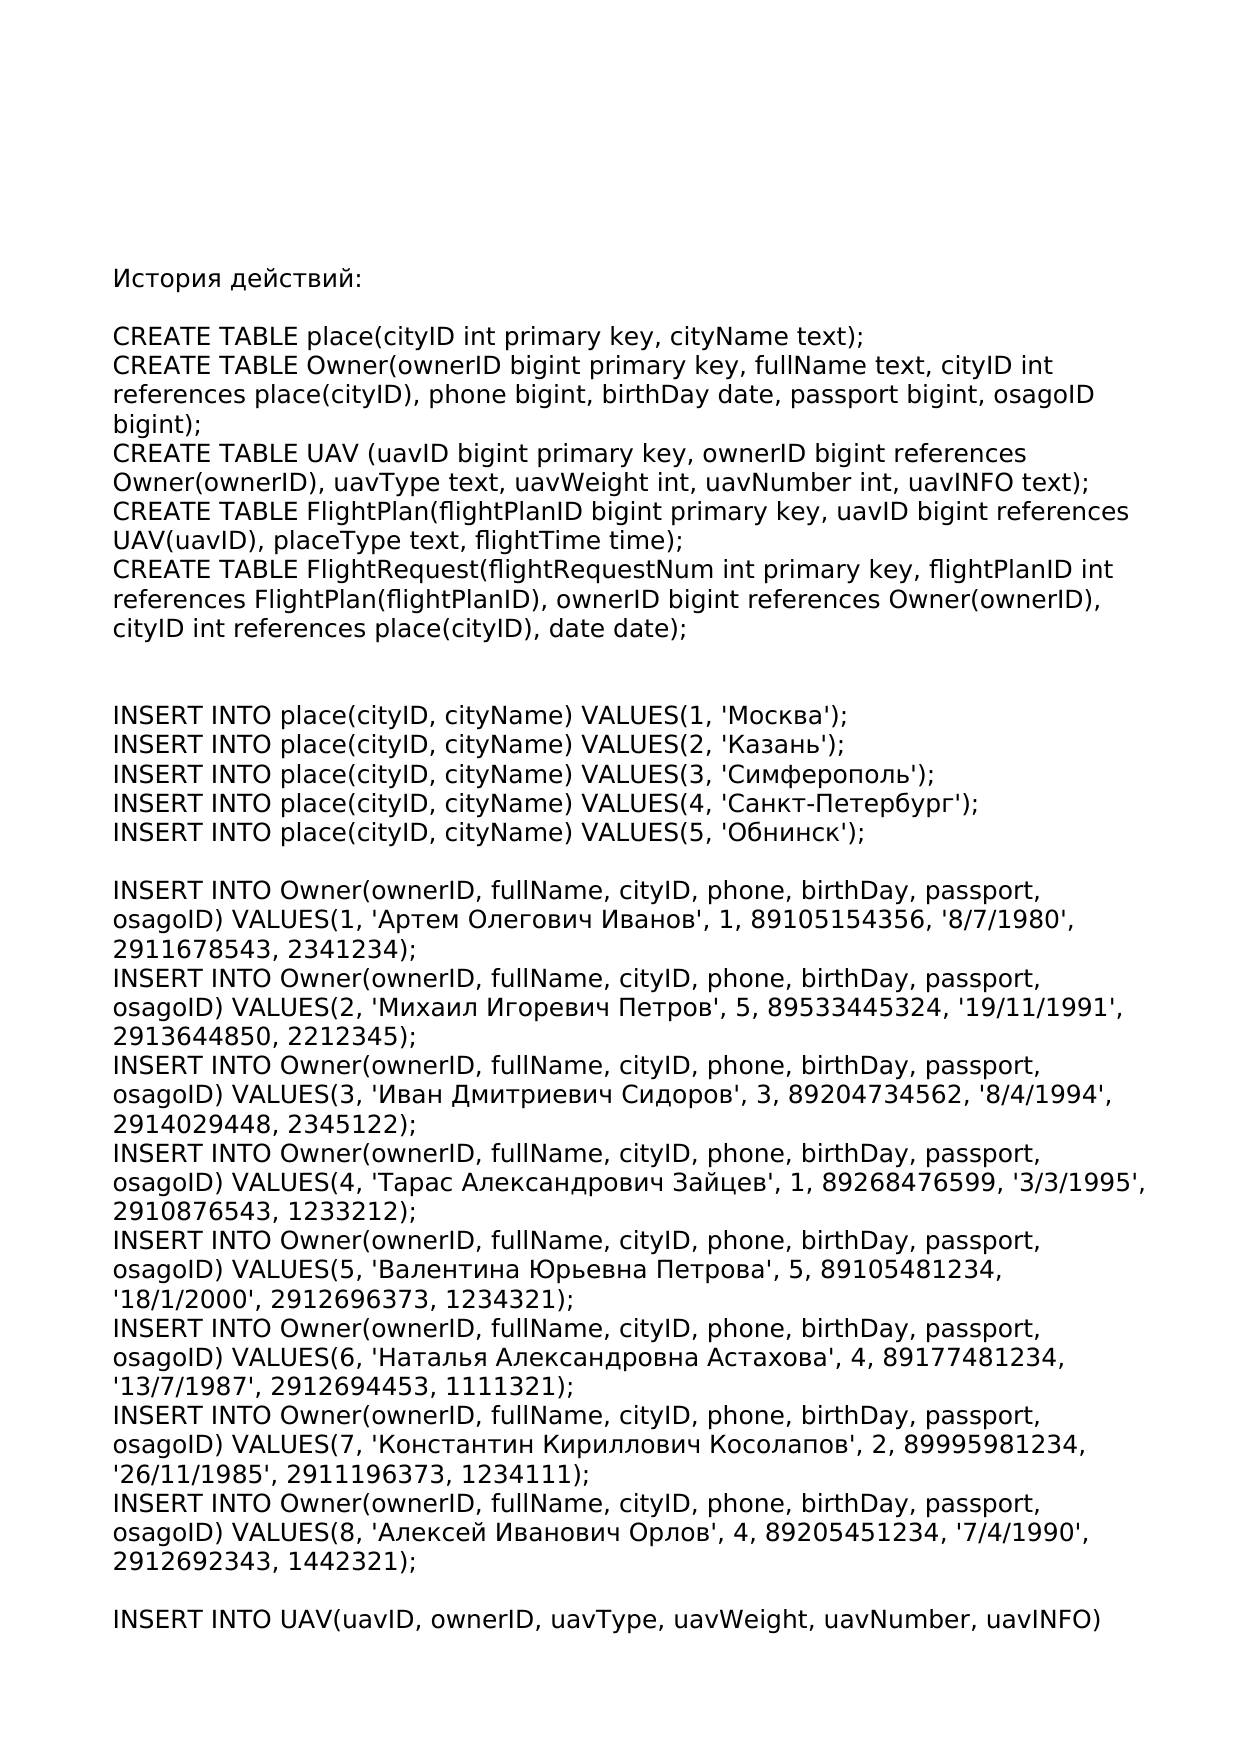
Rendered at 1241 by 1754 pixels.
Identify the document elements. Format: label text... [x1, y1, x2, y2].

text INSERT INTO Owner(ownerID, fullName, cityID, phone, birthDay, passport, osagoID) VALUES(6, 'Наталья Александровна Астахова', 4, 89177481234, '13/7/1987', 2912694453, 1111321); [112, 1314, 1152, 1401]
text CREATE TABLE UAV (uavID bigint primary key, ownerID bigint references Owner(ownerID), uavType text, uavWeight int, uavNumber int, uavINFO text); [112, 439, 1152, 497]
text INSERT INTO Owner(ownerID, fullName, cityID, phone, birthDay, passport, osagoID) VALUES(5, 'Валентина Юрьевна Петрова', 5, 89105481234, '18/1/2000', 2912696373, 1234321); [112, 1226, 1152, 1314]
text INSERT INTO place(cityID, cityName) VALUES(4, 'Санкт-Петербург'); [112, 789, 1152, 818]
text CREATE TABLE FlightRequest(flightRequestNum int primary key, flightPlanID int references FlightPlan(flightPlanID), ownerID bigint references Owner(ownerID), cityID int references place(cityID), date date); [112, 556, 1152, 643]
text INSERT INTO Owner(ownerID, fullName, cityID, phone, birthDay, passport, osagoID) VALUES(8, 'Алексей Иванович Орлов', 4, 89205451234, '7/4/1990', 2912692343, 1442321); [112, 1489, 1152, 1576]
text INSERT INTO Owner(ownerID, fullName, cityID, phone, birthDay, passport, osagoID) VALUES(1, 'Артем Олегович Иванов', 1, 89105154356, '8/7/1980', 2911678543, 2341234); [112, 876, 1152, 964]
text CREATE TABLE Owner(ownerID bigint primary key, fullName text, cityID int references place(cityID), phone bigint, birthDay date, passport bigint, osagoID bigint); [112, 351, 1152, 439]
text INSERT INTO Owner(ownerID, fullName, cityID, phone, birthDay, passport, osagoID) VALUES(3, 'Иван Дмитриевич Сидоров', 3, 89204734562, '8/4/1994', 2914029448, 2345122); [112, 1051, 1152, 1139]
text INSERT INTO place(cityID, cityName) VALUES(1, 'Москва'); [112, 701, 1152, 731]
text INSERT INTO Owner(ownerID, fullName, cityID, phone, birthDay, passport, osagoID) VALUES(7, 'Константин Кириллович Косолапов', 2, 89995981234, '26/11/1985', 2911196373, 1234111); [112, 1401, 1152, 1489]
text INSERT INTO Owner(ownerID, fullName, cityID, phone, birthDay, passport, osagoID) VALUES(2, 'Михаил Игоревич Петров', 5, 89533445324, '19/11/1991', 2913644850, 2212345); [112, 964, 1152, 1051]
text CREATE TABLE FlightPlan(flightPlanID bigint primary key, uavID bigint references UAV(uavID), placeType text, flightTime time); [112, 497, 1152, 556]
text INSERT INTO place(cityID, cityName) VALUES(3, 'Симферополь'); [112, 760, 1152, 789]
text CREATE TABLE place(cityID int primary key, cityName text); [112, 322, 1152, 351]
text INSERT INTO UAV(uavID, ownerID, uavType, uavWeight, uavNumber, uavINFO) [112, 1606, 1152, 1635]
text INSERT INTO Owner(ownerID, fullName, cityID, phone, birthDay, passport, osagoID) VALUES(4, 'Тарас Александрович Зайцев', 1, 89268476599, '3/3/1995', 2910876543, 1233212); [112, 1139, 1152, 1226]
text История действий: [112, 264, 1152, 293]
text INSERT INTO place(cityID, cityName) VALUES(2, 'Казань'); [112, 731, 1152, 760]
text INSERT INTO place(cityID, cityName) VALUES(5, 'Обнинск'); [112, 818, 1152, 847]
